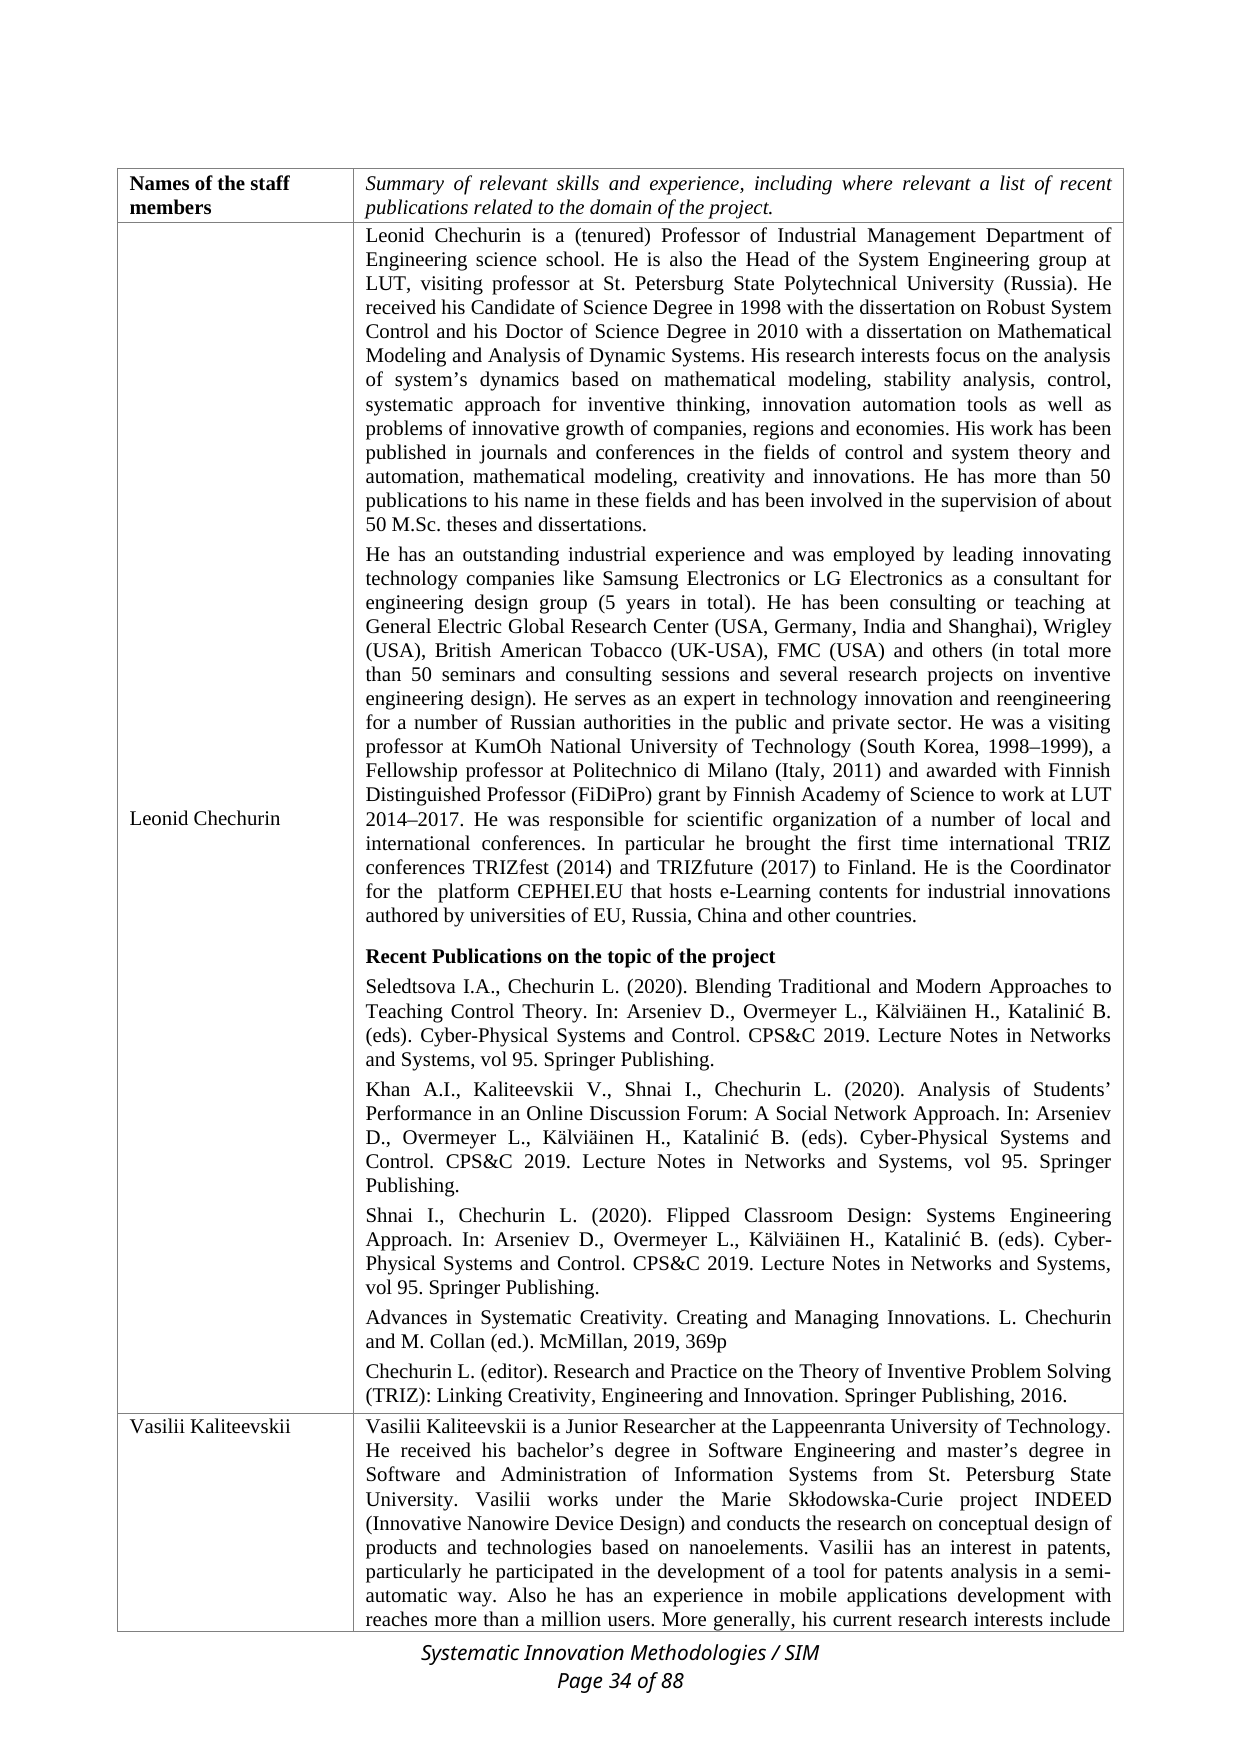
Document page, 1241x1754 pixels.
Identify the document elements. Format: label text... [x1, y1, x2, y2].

table_header Names of the staff members [118, 169, 353, 222]
table_header Summary of relevant skills and experience, including where relevant a list of recent publications related to the domain of the project. [354, 169, 1123, 222]
table_cell Leonid Chechurin [118, 223, 353, 1413]
table_cell Leonid Chechurin is a (tenured) Professor of Industrial Management Department of Engineering science school. He is also the Head of the System Engineering group at LUT, visiting professor at St. Petersburg State Polytechnical University (Russia). He received his Candidate of Science Degree in 1998 with the dissertation on Robust System Control and his Doctor of Science Degree in 2010 with a dissertation on Mathematical Modeling and Analysis of Dynamic Systems. His research interests focus on the analysis of system’s dynamics based on mathematical modeling, stability analysis, control, systematic approach for inventive thinking, innovation automation tools as well as problems of innovative growth of companies, regions and economies. His work has been published in journals and conferences in the fields of control and system theory and automation, mathematical modeling, creativity and innovations. He has more than 50 publications to his name in these fields and has been involved in the supervision of about 50 M.Sc. theses and dissertations. He has an outstanding industrial experience and was employed by leading innovating technology companies like Samsung Electronics or LG Electronics as a consultant for engineering design group (5 years in total). He has been consulting or teaching at General Electric Global Research Center (USA, Germany, India and Shanghai), Wrigley (USA), British American Tobacco (UK-USA), FMC (USA) and others (in total more than 50 seminars and consulting sessions and several research projects on inventive engineering design). He serves as an expert in technology innovation and reengineering for a number of Russian authorities in the public and private sector. He was a visiting professor at KumOh National University of Technology (South Korea, 1998–1999), a Fellowship professor at Politechnico di Milano (Italy, 2011) and awarded with Finnish Distinguished Professor (FiDiPro) grant by Finnish Academy of Science to work at LUT 2014–2017. He was responsible for scientific organization of a number of local and international conferences. In particular he brought the first time international TRIZ conferences TRIZfest (2014) and TRIZfuture (2017) to Finland. He is the Coordinator for the platform CEPHEI.EU that hosts e-Learning contents for industrial innovations authored by universities of EU, Russia, China and other countries. Recent Publications on the topic of the project Seledtsova I.A., Chechurin L. (2020). Blending Traditional and Modern Approaches to Teaching Control Theory. In: Arseniev D., Overmeyer L., Kälviäinen H., Katalinić B. (eds). Cyber-Physical Systems and Control. CPS&C 2019. Lecture Notes in Networks and Systems, vol 95. Springer Publishing. Khan A.I., Kaliteevskii V., Shnai I., Chechurin L. (2020). Analysis of Students’ Performance in an Online Discussion Forum: A Social Network Approach. In: Arseniev D., Overmeyer L., Kälviäinen H., Katalinić B. (eds). Cyber-Physical Systems and Control. CPS&C 2019. Lecture Notes in Networks and Systems, vol 95. Springer Publishing. Shnai I., Chechurin L. (2020). Flipped Classroom Design: Systems Engineering Approach. In: Arseniev D., Overmeyer L., Kälviäinen H., Katalinić B. (eds). Cyber-Physical Systems and Control. CPS&C 2019. Lecture Notes in Networks and Systems, vol 95. Springer Publishing. Advances in Systematic Creativity. Creating and Managing Innovations. L. Chechurin and M. Collan (ed.). McMillan, 2019, 369p Chechurin L. (editor). Research and Practice on the Theory of Inventive Problem Solving (TRIZ): Linking Creativity, Engineering and Innovation. Springer Publishing, 2016. [354, 223, 1123, 1413]
table_cell Vasilii Kaliteevskii is a Junior Researcher at the Lappeenranta University of Technology. He received his bachelor’s degree in Software Engineering and master’s degree in Software and Administration of Information Systems from St. Petersburg State University. Vasilii works under the Marie Skłodowska-Curie project INDEED (Innovative Nanowire Device Design) and conducts the research on conceptual design of products and technologies based on nanoelements. Vasilii has an interest in patents, particularly he participated in the development of a tool for patents analysis in a semi-automatic way. Also he has an experience in mobile applications development with reaches more than a million users. More generally, his current research interests include [354, 1414, 1123, 1631]
table_cell Vasilii Kaliteevskii [118, 1414, 353, 1631]
